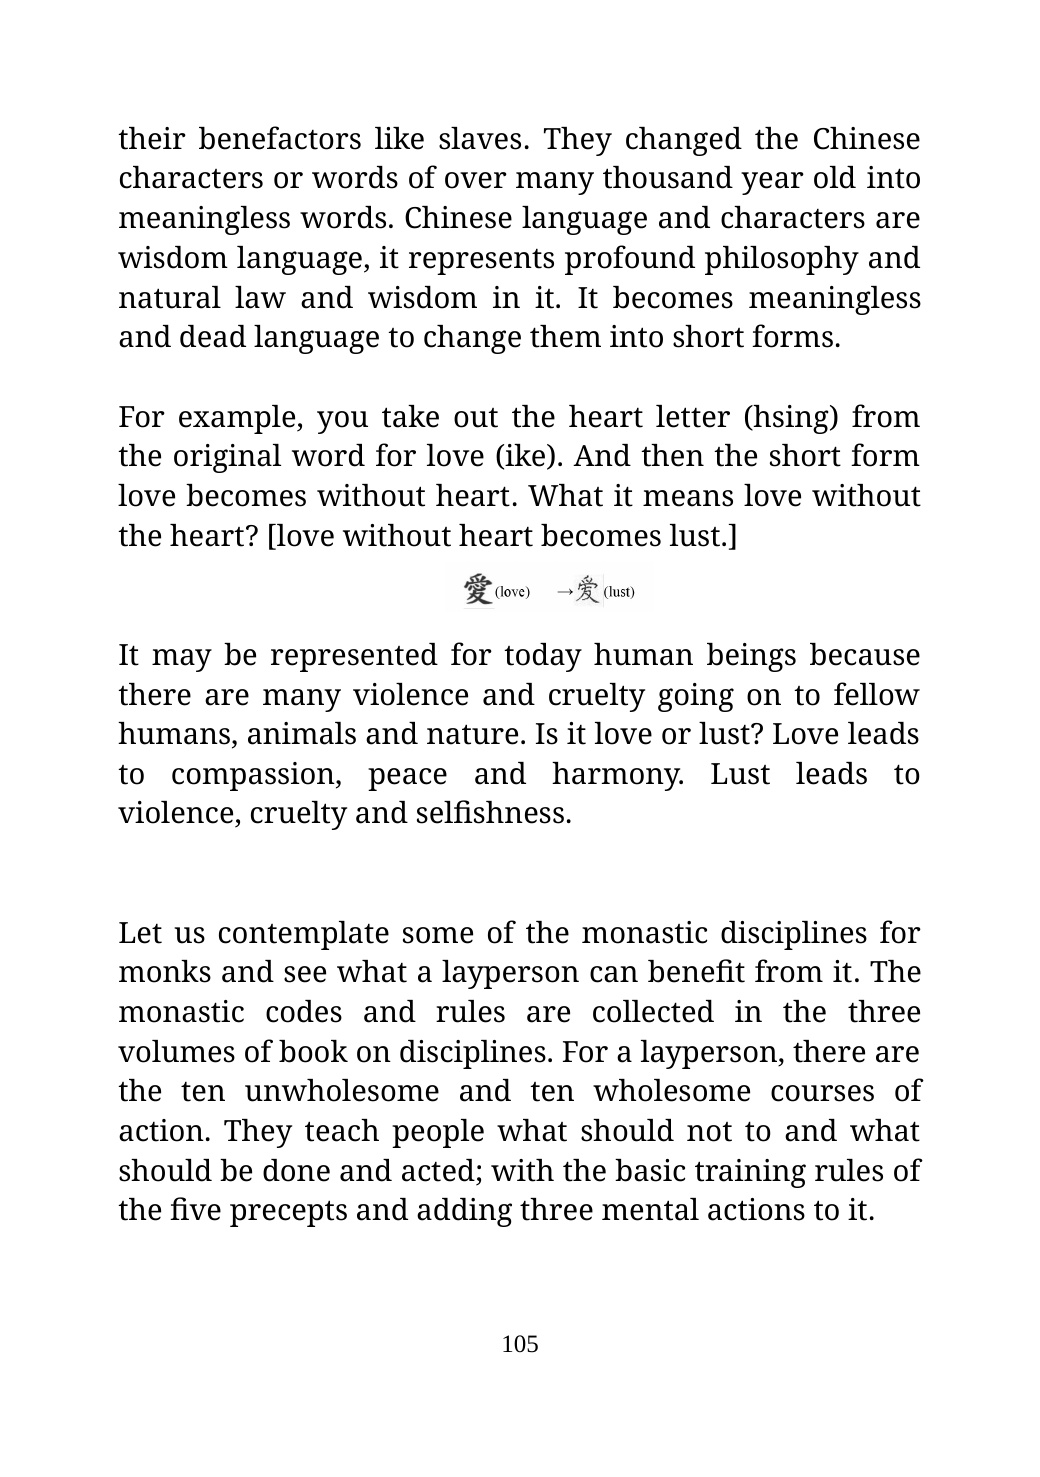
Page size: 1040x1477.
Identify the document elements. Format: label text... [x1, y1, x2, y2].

text For example, you take out the heart letter (hsing) from the original word for love (ike). And then the short form love becomes without heart. What it means love without the heart? [love without heart becomes lust.] [118, 396, 922, 555]
text Let us contemplate some of the monastic disciplines for monks and see what a layperson can benefit from it. The monastic codes and rules are collected in the three volumes of book on disciplines. For a layperson, there are the ten unwholesome and ten wholesome courses of action. They teach people what should not to and what should be done and acted; with the basic training rules of the five precepts and adding three mental actions to it. [118, 912, 922, 1229]
picture [444, 561, 655, 612]
text It may be represented for today human beings because there are many violence and cruelty going on to fellow humans, animals and nature. Is it love or lust? Love leads to compassion, peace and harmony. Lust leads to violence, cruelty and selfishness. [118, 634, 922, 832]
text their benefactors like slaves. They changed the Chinese characters or words of over many thousand year old into meaningless words. Chinese language and characters are wisdom language, it represents profound philosophy and natural law and wisdom in it. It becomes meaningless and dead language to change them into short forms. [118, 118, 922, 356]
